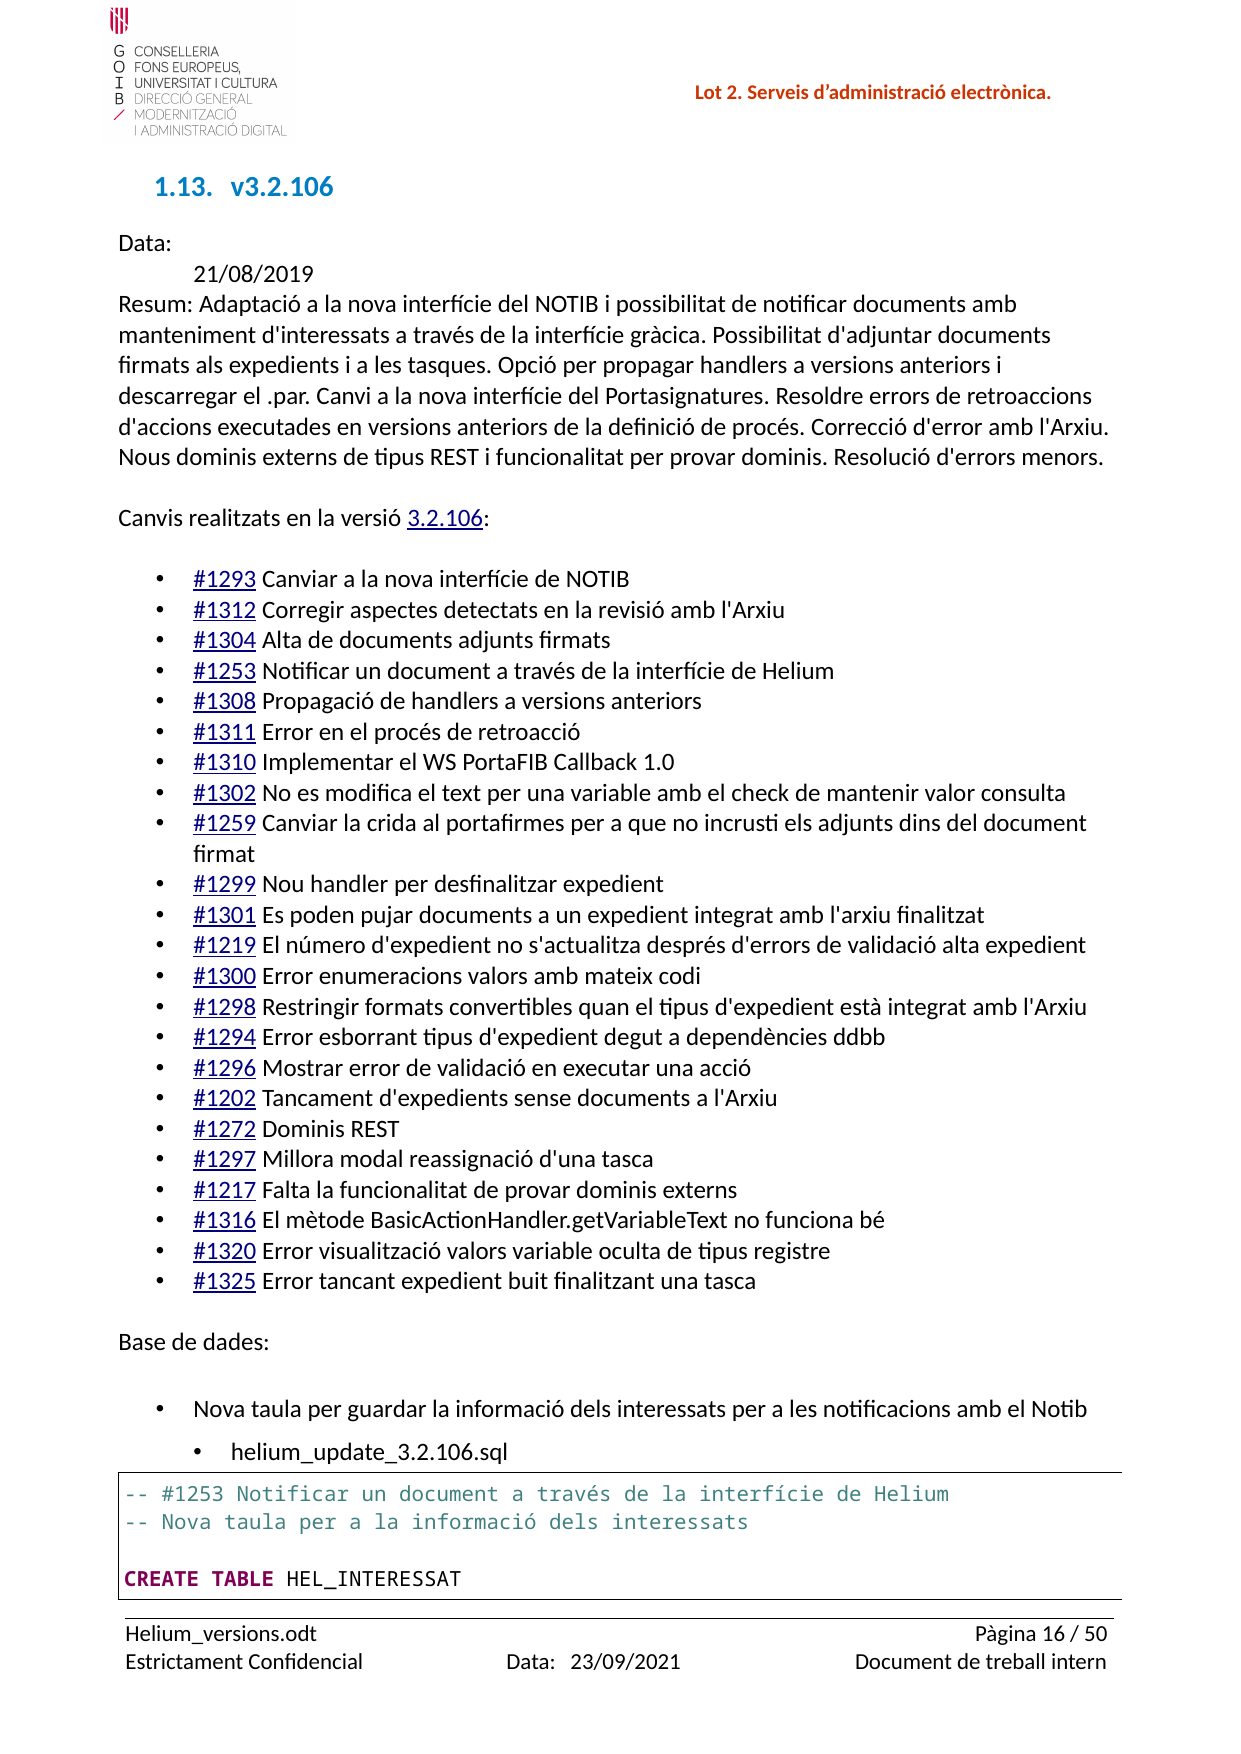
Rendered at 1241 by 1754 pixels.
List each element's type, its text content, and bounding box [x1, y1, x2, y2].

list #1297 Millora modal reassignació d'una tasca [156, 1143, 1122, 1174]
list #1301 Es poden pujar documents a un expedient integrat amb l'arxiu finalitzat [156, 899, 1122, 929]
list #1311 Error en el procés de retroacció [156, 716, 1122, 746]
list #1253 Notificar un document a través de la interfície de Helium [156, 655, 1122, 685]
list #1217 Falta la funcionalitat de provar dominis externs [156, 1174, 1122, 1204]
text 21/08/2019 [118, 258, 1122, 289]
list #1312 Corregir aspectes detectats en la revisió amb l'Arxiu [156, 594, 1122, 624]
list #1298 Restringir formats convertibles quan el tipus d'expedient està integrat amb l'Arxiu [156, 991, 1122, 1021]
list #1320 Error visualització valors variable oculta de tipus registre [156, 1235, 1122, 1265]
list #1302 No es modifica el text per una variable amb el check de mantenir valor consulta [156, 777, 1122, 807]
list #1202 Tancament d'expedients sense documents a l'Arxiu [156, 1082, 1122, 1113]
list #1300 Error enumeracions valors amb mateix codi [156, 960, 1122, 991]
picture [100, 0, 297, 144]
list #1294 Error esborrant tipus d'expedient degut a dependències ddbb [156, 1021, 1122, 1052]
list #1325 Error tancant expedient buit finalitzant una tasca [156, 1265, 1122, 1296]
list #1219 El número d'expedient no s'actualitza després d'errors de validació alta expedient [156, 929, 1122, 960]
text Data: [118, 228, 1122, 258]
list #1296 Mostrar error de validació en executar una acció [156, 1052, 1122, 1082]
text Resum: Adaptació a la nova interfície del NOTIB i possibilitat de notificar documents amb manteniment d'interessats a través de la interfície gràcica. Possibilitat d'adjuntar documents firmats als expedients i a les tasques. Opció per propagar handlers a versions anteriors i descarregar el .par. Canvi a la nova interfície del Portasignatures. Resoldre errors de retroaccions d'accions executades en versions anteriors de la definició de procés. Correcció d'error amb l'Arxiu. Nous dominis externs de tipus REST i funcionalitat per provar dominis. Resolució d'errors menors. [118, 289, 1122, 472]
list #1293 Canviar a la nova interfície de NOTIB [156, 563, 1122, 594]
table_header -- #1253 Notificar un document a través de la interfície de Helium -- Nova taula per a la informació dels interessats CREATE TABLE HEL_INTERESSAT [119, 1473, 1122, 1598]
text Canvis realitzats en la versió 3.2.106: [118, 502, 1122, 533]
list #1316 El mètode BasicActionHandler.getVariableText no funciona bé [156, 1204, 1122, 1235]
list helium_update_3.2.106.sql [193, 1436, 1122, 1466]
list #1310 Implementar el WS PortaFIB Callback 1.0 [156, 746, 1122, 777]
list Nova taula per guardar la informació dels interessats per a les notificacions amb el Notib [156, 1393, 1122, 1424]
list #1272 Dominis REST [156, 1113, 1122, 1143]
list #1308 Propagació de handlers a versions anteriors [156, 685, 1122, 716]
list #1299 Nou handler per desfinalitzar expedient [156, 868, 1122, 899]
list #1304 Alta de documents adjunts firmats [156, 624, 1122, 655]
subtitle v3.2.106 [153, 168, 1122, 204]
list #1259 Canviar la crida al portafirmes per a que no incrusti els adjunts dins del document firmat [156, 807, 1122, 868]
text Base de dades: [118, 1326, 1122, 1357]
